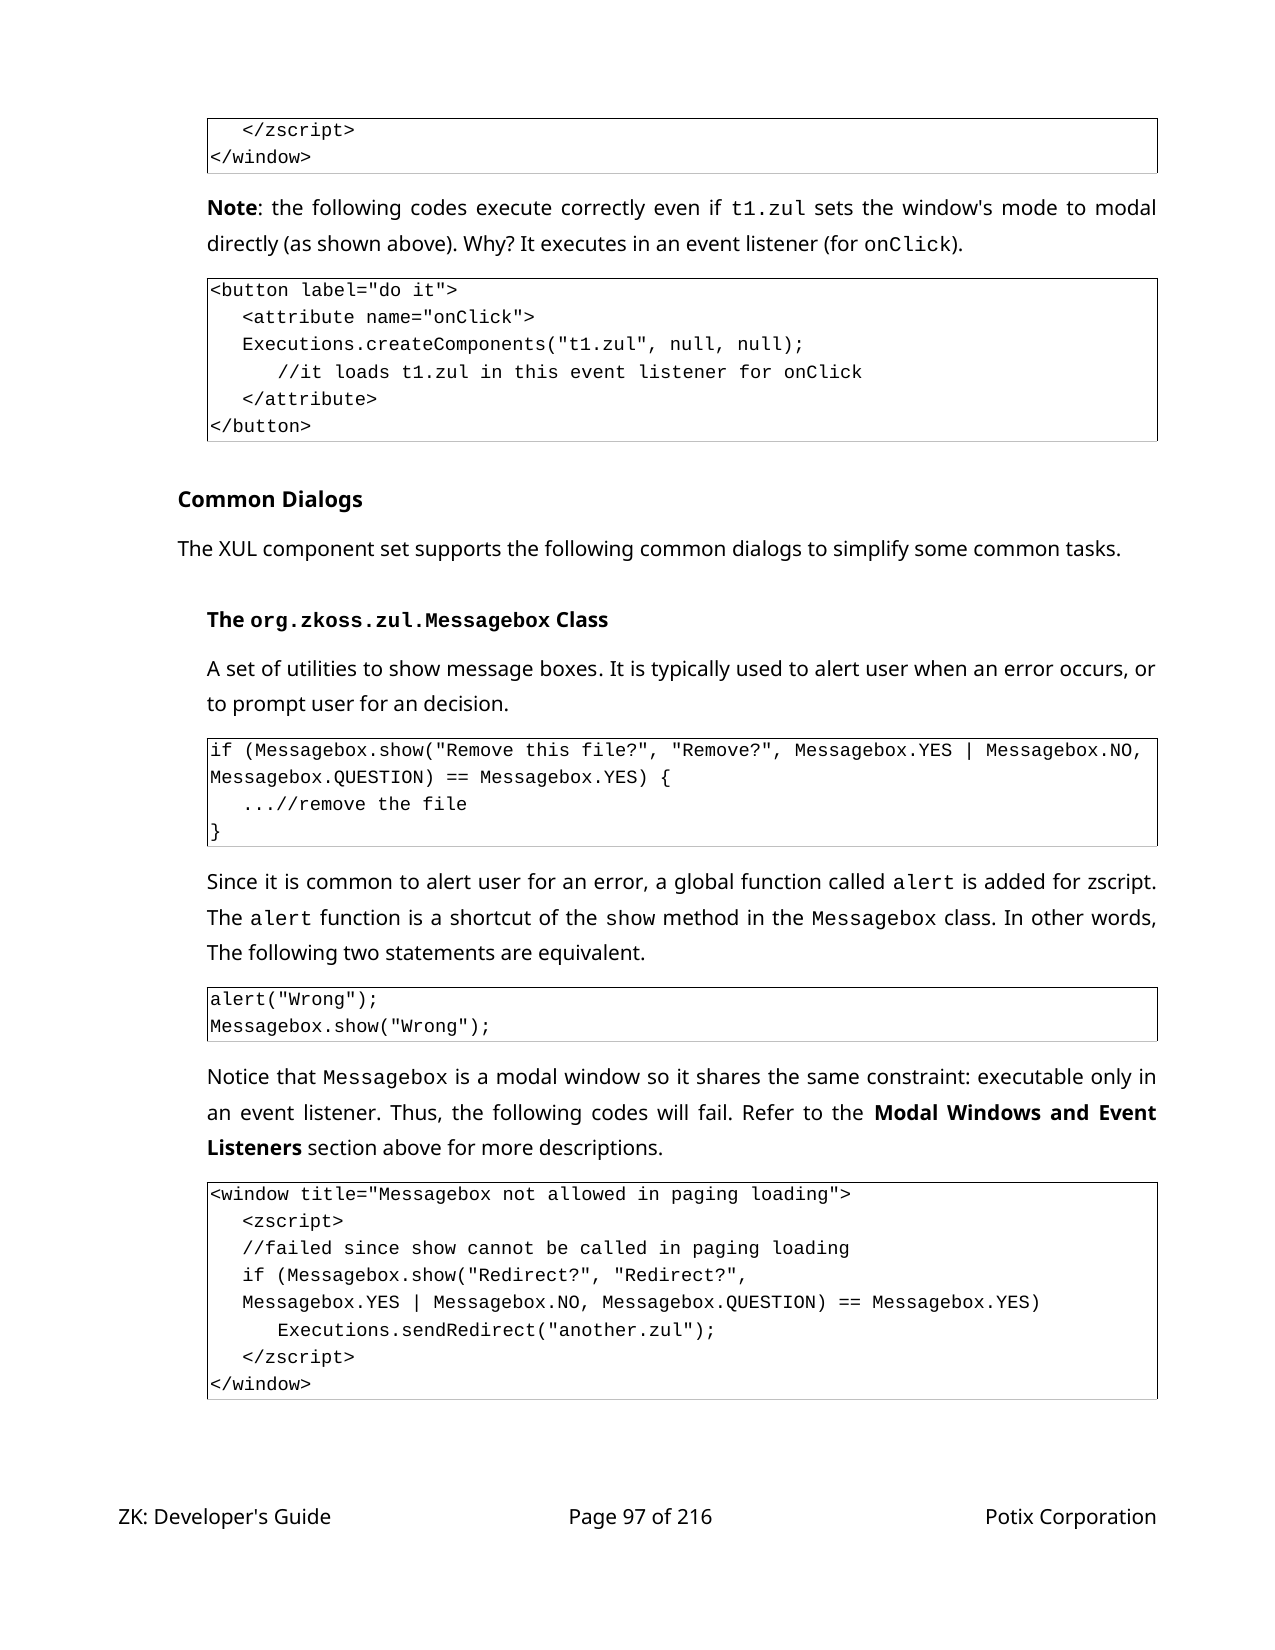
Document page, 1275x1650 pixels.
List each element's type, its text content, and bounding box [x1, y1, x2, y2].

text //it loads t1.zul in this event listener for onClick [208, 359, 1157, 384]
text if (Messagebox.show("Redirect?", "Redirect?", [208, 1263, 1157, 1287]
text <window title="Messagebox not allowed in paging loading"> [208, 1183, 1157, 1206]
text <zscript> [208, 1209, 1157, 1233]
text </attribute> [208, 387, 1157, 411]
text Since it is common to alert user for an error, a global function called alert is added for zscript. The alert function is a shortcut of the show method in the Messagebox class. In other words, The following two statements are equivalent. [207, 867, 1157, 966]
text //failed since show cannot be called in paging loading [208, 1236, 1157, 1260]
text Messagebox.YES | Messagebox.NO, Messagebox.QUESTION) == Messagebox.YES) [208, 1290, 1157, 1315]
text The XUL component set supports the following common dialogs to simplify some common tasks. [177, 534, 1157, 562]
text A set of utilities to show message boxes. It is typically used to alert user when an error occurs, or to prompt user for an decision. [207, 654, 1157, 718]
text ...//remove the file [208, 792, 1157, 816]
text Notice that Messagebox is a modal window so it shares the same constraint: executable only in an event listener. Thus, the following codes will fail. Refer to the Modal Windows and Event Listeners section above for more descriptions. [207, 1062, 1157, 1161]
text alert("Wrong"); [208, 988, 1157, 1011]
text } [208, 819, 1157, 846]
subtitle The org.zkoss.zul.Messagebox Class [207, 605, 1157, 633]
text </zscript> [208, 119, 1157, 142]
text <attribute name="onClick"> [208, 305, 1157, 329]
text Executions.sendRedirect("another.zul"); [208, 1318, 1157, 1342]
text Note: the following codes execute correctly even if t1.zul sets the window's mode to modal directly (as shown above). Why? It executes in an event listener (for onClick). [207, 193, 1157, 257]
text </window> [208, 145, 1157, 173]
text Messagebox.show("Wrong"); [208, 1014, 1157, 1041]
subtitle Common Dialogs [177, 484, 1157, 514]
text <button label="do it"> [208, 279, 1157, 302]
text Executions.createComponents("t1.zul", null, null); [208, 332, 1157, 357]
text </zscript> [208, 1345, 1157, 1369]
text </button> [208, 414, 1157, 441]
text if (Messagebox.show("Remove this file?", "Remove?", Messagebox.YES | Messagebox.NO, Messagebox.QUESTION) == Messagebox.YES) { [208, 739, 1157, 789]
text </window> [208, 1372, 1157, 1399]
